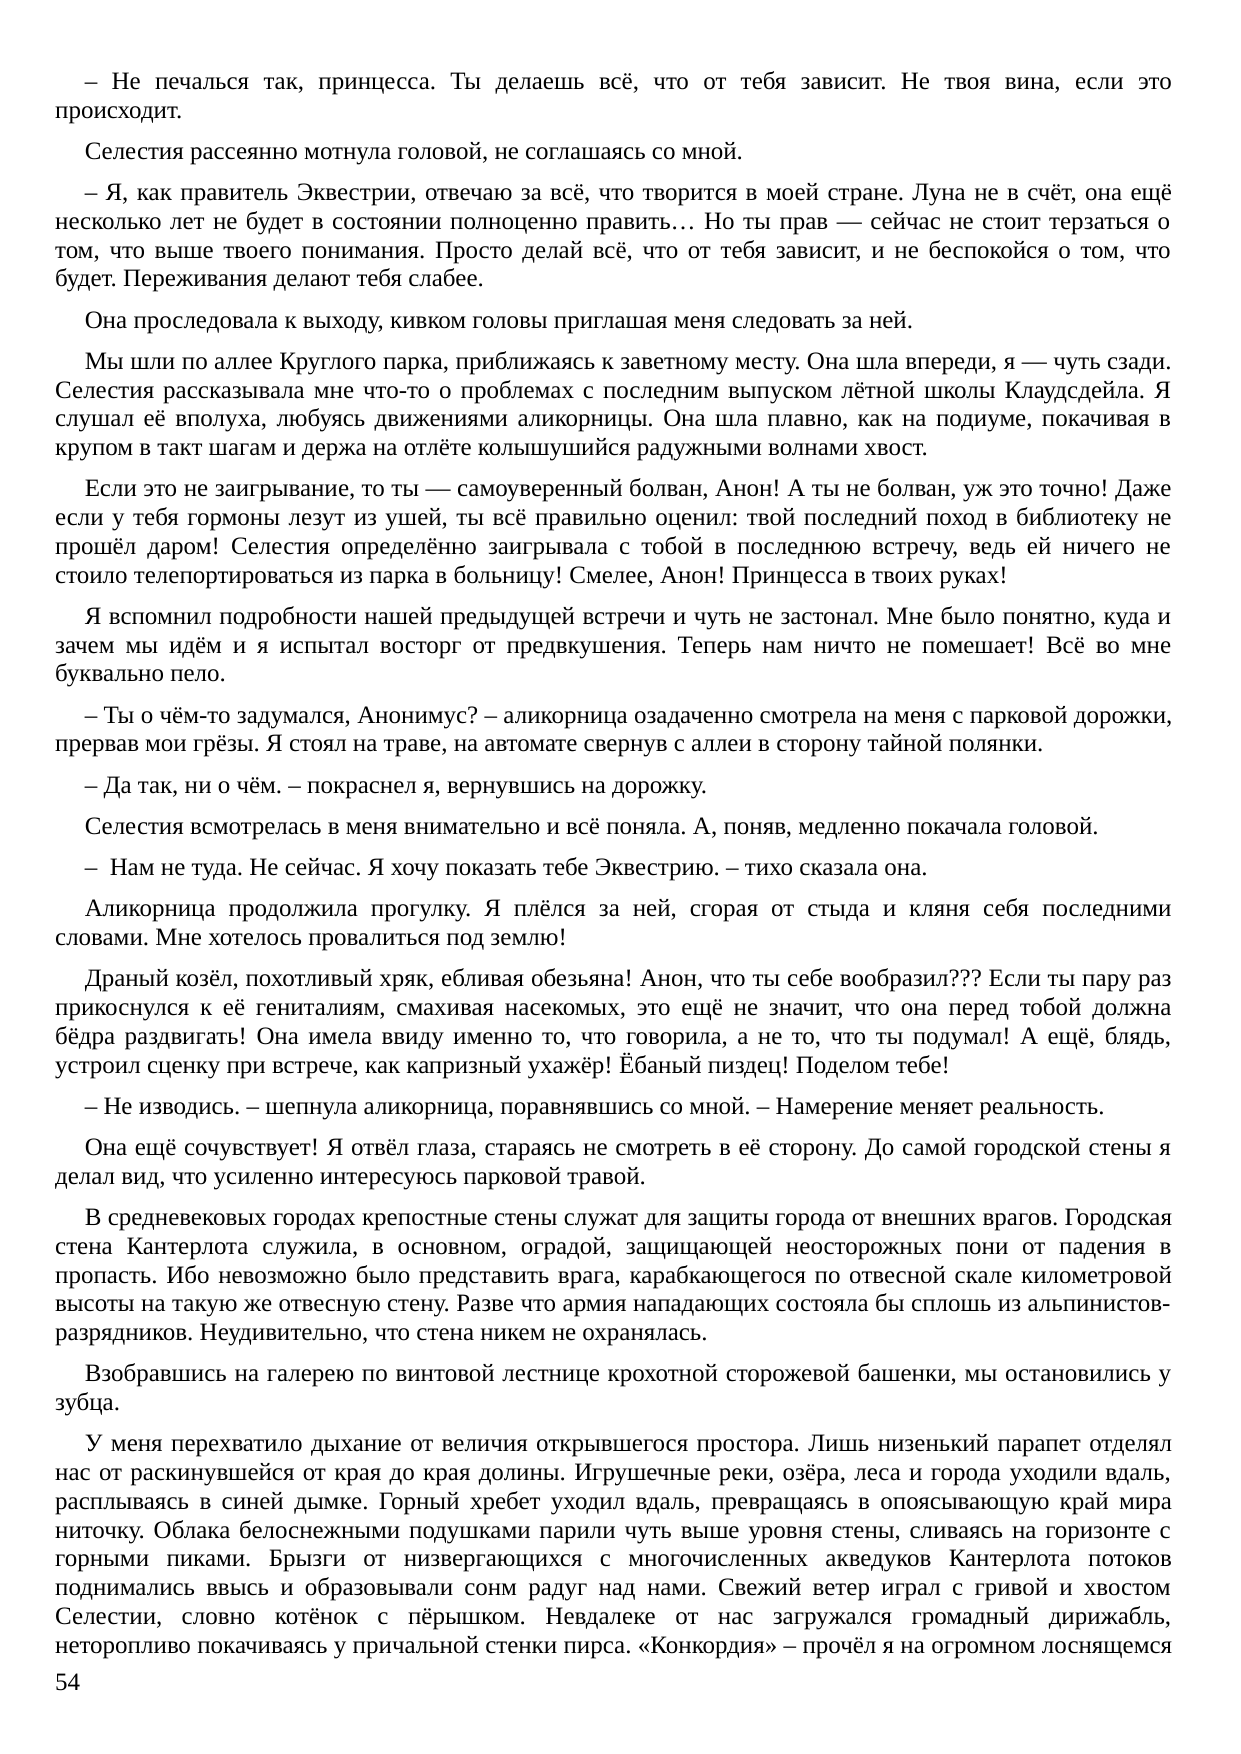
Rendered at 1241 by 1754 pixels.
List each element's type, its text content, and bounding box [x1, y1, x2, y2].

text – Да так, ни о чём. – покраснел я, вернувшись на дорожку. [55, 770, 1173, 798]
text У меня перехватило дыхание от величия открывшегося простора. Лишь низенький парапет отделял нас от раскинувшейся от края до края долины. Игрушечные реки, озёра, леса и города уходили вдаль, расплываясь в синей дымке. Горный хребет уходил вдаль, превращаясь в опоясывающую край мира ниточку. Облака белоснежными подушками парили чуть выше уровня стены, сливаясь на горизонте с горными пиками. Брызги от низвергающихся с многочисленных акведуков Кантерлота потоков поднимались ввысь и образовывали сонм радуг над нами. Свежий ветер играл с гривой и хвостом Селестии, словно котёнок с пёрышком. Невдалеке от нас загружался громадный дирижабль, неторопливо покачиваясь у причальной стенки пирса. «Конкордия» – прочёл я на огромном лоснящемся [55, 1428, 1173, 1658]
text – Не изводись. – шепнула аликорница, поравнявшись со мной. – Намерение меняет реальность. [55, 1091, 1173, 1120]
text Я вспомнил подробности нашей предыдущей встречи и чуть не застонал. Мне было понятно, куда и зачем мы идём и я испытал восторг от предвкушения. Теперь нам ничто не помешает! Всё во мне буквально пело. [55, 601, 1173, 687]
text – Нам не туда. Не сейчас. Я хочу показать тебе Эквестрию. – тихо сказала она. [55, 852, 1173, 881]
text Она проследовала к выходу, кивком головы приглашая меня следовать за ней. [55, 305, 1173, 333]
text Драный козёл, похотливый хряк, ебливая обезьяна! Анон, что ты себе вообразил??? Если ты пару раз прикоснулся к её гениталиям, смахивая насекомых, это ещё не значит, что она перед тобой должна бёдра раздвигать! Она имела ввиду именно то, что говорила, а не то, что ты подумал! А ещё, блядь, устроил сценку при встрече, как капризный ухажёр! Ёбаный пиздец! Поделом тебе! [55, 963, 1173, 1078]
text Она ещё сочувствует! Я отвёл глаза, стараясь не смотреть в её сторону. До самой городской стены я делал вид, что усиленно интересуюсь парковой травой. [55, 1132, 1173, 1190]
text Селестия рассеянно мотнула головой, не соглашаясь со мной. [55, 136, 1173, 165]
text – Я, как правитель Эквестрии, отвечаю за всё, что творится в моей стране. Луна не в счёт, она ещё несколько лет не будет в состоянии полноценно править… Но ты прав — сейчас не стоит терзаться о том, что выше твоего понимания. Просто делай всё, что от тебя зависит, и не беспокойся о том, что будет. Переживания делают тебя слабее. [55, 177, 1173, 292]
text Если это не заигрывание, то ты — самоуверенный болван, Анон! А ты не болван, уж это точно! Даже если у тебя гормоны лезут из ушей, ты всё правильно оценил: твой последний поход в библиотеку не прошёл даром! Селестия определённо заигрывала с тобой в последнюю встречу, ведь ей ничего не стоило телепортироваться из парка в больницу! Смелее, Анон! Принцесса в твоих руках! [55, 473, 1173, 588]
text Взобравшись на галерею по винтовой лестнице крохотной сторожевой башенки, мы остановились у зубца. [55, 1358, 1173, 1416]
text Аликорница продолжила прогулку. Я плёлся за ней, сгорая от стыда и кляня себя последними словами. Мне хотелось провалиться под землю! [55, 893, 1173, 951]
text Селестия всмотрелась в меня внимательно и всё поняла. А, поняв, медленно покачала головой. [55, 811, 1173, 840]
text В средневековых городах крепостные стены служат для защиты города от внешних врагов. Городская стена Кантерлота служила, в основном, оградой, защищающей неосторожных пони от падения в пропасть. Ибо невозможно было представить врага, карабкающегося по отвесной скале километровой высоты на такую же отвесную стену. Разве что армия нападающих состояла бы сплошь из альпинистов-разрядников. Неудивительно, что стена никем не охранялась. [55, 1202, 1173, 1346]
text – Ты о чём-то задумался, Анонимус? – аликорница озадаченно смотрела на меня с парковой дорожки, прервав мои грёзы. Я стоял на траве, на автомате свернув с аллеи в сторону тайной полянки. [55, 700, 1173, 757]
text Мы шли по аллее Круглого парка, приближаясь к заветному месту. Она шла впереди, я — чуть cзади. Селестия рассказывала мне что-то о проблемах с последним выпуском лётной школы Клаудсдейла. Я слушал её вполуха, любуясь движениями аликорницы. Она шла плавно, как на подиуме, покачивая в крупом в такт шагам и держа на отлёте колышушийся радужными волнами хвост. [55, 346, 1173, 461]
text – Не печалься так, принцесса. Ты делаешь всё, что от тебя зависит. Не твоя вина, если это происходит. [55, 66, 1173, 123]
